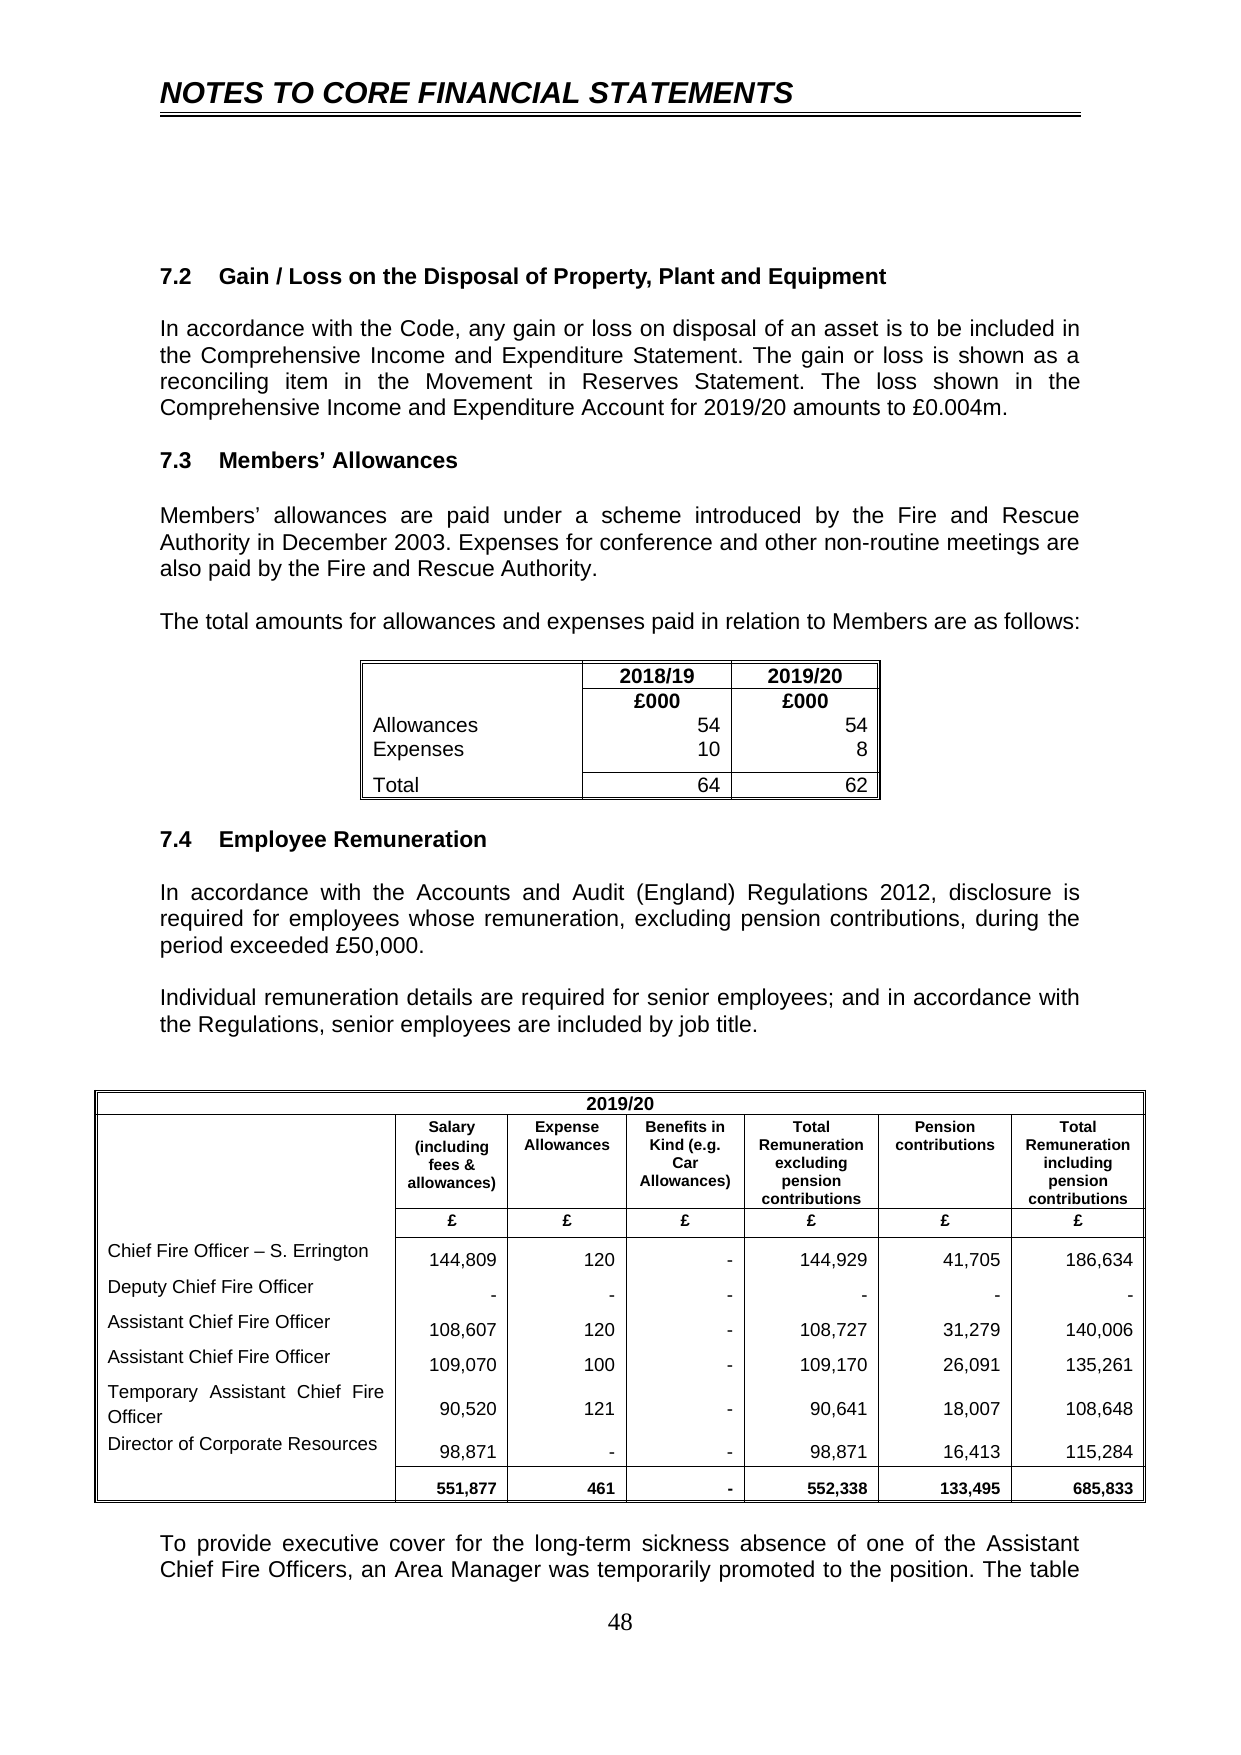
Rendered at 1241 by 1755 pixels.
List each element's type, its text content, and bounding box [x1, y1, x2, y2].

table_cell - [745, 1273, 878, 1308]
table_cell 100 [508, 1344, 626, 1379]
table_header [363, 664, 582, 687]
table_cell 18,007 [879, 1379, 1011, 1431]
table_cell Total Remuneration excluding pension contributions [745, 1115, 878, 1208]
table_cell 121 [508, 1379, 626, 1431]
table_cell Chief Fire Officer – S. Errington [98, 1237, 395, 1273]
subtitle 7.2 Gain / Loss on the Disposal of Property, Plant and Equipment [159, 263, 1081, 289]
table_cell - [627, 1344, 744, 1379]
table_cell 98,871 [745, 1431, 878, 1466]
table_header 2019/20 [98, 1093, 1143, 1114]
table_cell [98, 1466, 395, 1500]
table_cell Assistant Chief Fire Officer [98, 1344, 395, 1379]
text 7.4 Employee Remuneration [159, 826, 1081, 852]
table_cell 54 10 [583, 713, 731, 772]
table_cell 90,641 [745, 1379, 878, 1431]
table_cell 62 [732, 773, 877, 797]
table_cell £000 [583, 689, 731, 713]
table_cell Expense Allowances [508, 1115, 626, 1208]
table_cell - [508, 1273, 626, 1308]
table_cell 551,877 [396, 1467, 507, 1500]
table_cell - [627, 1379, 744, 1431]
table_header 2018/19 [583, 664, 731, 687]
table_cell 115,284 [1012, 1431, 1143, 1466]
table_cell - [627, 1431, 744, 1466]
table_header 2019/20 [732, 664, 877, 687]
table_cell - [508, 1431, 626, 1466]
text Members’ allowances are paid under a scheme introduced by the Fire and Rescue Authority in December 2003. Expenses for conference and other non-routine meetings are also paid by the Fire and Rescue Authority. [159, 502, 1081, 581]
table_cell 144,809 [396, 1238, 507, 1273]
table_cell Salary (including fees & allowances) [396, 1115, 507, 1208]
table_cell - [627, 1238, 744, 1273]
table_cell 135,261 [1012, 1344, 1143, 1379]
table_cell 120 [508, 1309, 626, 1344]
table_cell 109,070 [396, 1344, 507, 1379]
table_cell 685,833 [1012, 1467, 1143, 1500]
table_cell Allowances Expenses [363, 713, 582, 772]
table_cell 120 [508, 1238, 626, 1273]
table_cell - [627, 1273, 744, 1308]
table_cell - [1012, 1273, 1143, 1308]
table_cell Pension contributions [879, 1115, 1011, 1208]
table_cell £ [627, 1209, 744, 1237]
table_cell 552,338 [745, 1467, 878, 1500]
table_cell Total Remuneration including pension contributions [1012, 1115, 1143, 1208]
table_cell 109,170 [745, 1344, 878, 1379]
table_cell Assistant Chief Fire Officer [98, 1309, 395, 1344]
table_cell £ [879, 1209, 1011, 1237]
table_cell 41,705 [879, 1238, 1011, 1273]
table_cell Benefits in Kind (e.g. Car Allowances) [627, 1115, 744, 1208]
table_cell [98, 1115, 395, 1208]
table_cell [363, 688, 582, 713]
text To provide executive cover for the long-term sickness absence of one of the Assistant Chief Fire Officers, an Area Manager was temporarily promoted to the position. The table [159, 1529, 1081, 1582]
table_cell 108,607 [396, 1309, 507, 1344]
table_cell 31,279 [879, 1309, 1011, 1344]
table_cell £ [745, 1209, 878, 1237]
table_cell 108,727 [745, 1309, 878, 1344]
table_cell £000 [732, 689, 877, 713]
table_cell 144,929 [745, 1238, 878, 1273]
table_cell 98,871 [396, 1431, 507, 1466]
table_cell - [879, 1273, 1011, 1308]
table_cell 140,006 [1012, 1309, 1143, 1344]
table_cell 90,520 [396, 1379, 507, 1431]
table_cell 16,413 [879, 1431, 1011, 1466]
table_cell 26,091 [879, 1344, 1011, 1379]
table_cell 64 [583, 773, 731, 797]
table_cell 108,648 [1012, 1379, 1143, 1431]
table_cell 54 8 [732, 713, 877, 772]
text Individual remuneration details are required for senior employees; and in accordance with the Regulations, senior employees are included by job title. [159, 984, 1081, 1037]
table_cell - [627, 1467, 744, 1500]
table_cell £ [1012, 1209, 1143, 1237]
table_cell Deputy Chief Fire Officer [98, 1273, 395, 1308]
text In accordance with the Code, any gain or loss on disposal of an asset is to be included in the Comprehensive Income and Expenditure Statement. The gain or loss is shown as a reconciling item in the Movement in Reserves Statement. The loss shown in the Comprehensive Income and Expenditure Account for 2019/20 amounts to £0.004m. [159, 315, 1081, 421]
table_cell 133,495 [879, 1467, 1011, 1500]
table_cell [98, 1208, 395, 1237]
table_cell 186,634 [1012, 1238, 1143, 1273]
table_cell £ [508, 1209, 626, 1237]
table_cell Temporary Assistant Chief Fire Officer [98, 1379, 395, 1431]
table_cell £ [396, 1209, 507, 1237]
table_cell - [627, 1309, 744, 1344]
table_cell - [396, 1273, 507, 1308]
table_cell Total [363, 772, 582, 797]
text In accordance with the Accounts and Audit (England) Regulations 2012, disclosure is required for employees whose remuneration, excluding pension contributions, during the period exceeded £50,000. [159, 879, 1081, 958]
text The total amounts for allowances and expenses paid in relation to Members are as follows: [159, 608, 1081, 634]
table_cell Director of Corporate Resources [98, 1431, 395, 1466]
text 7.3 Members’ Allowances [159, 447, 1081, 473]
table_cell 461 [508, 1467, 626, 1500]
